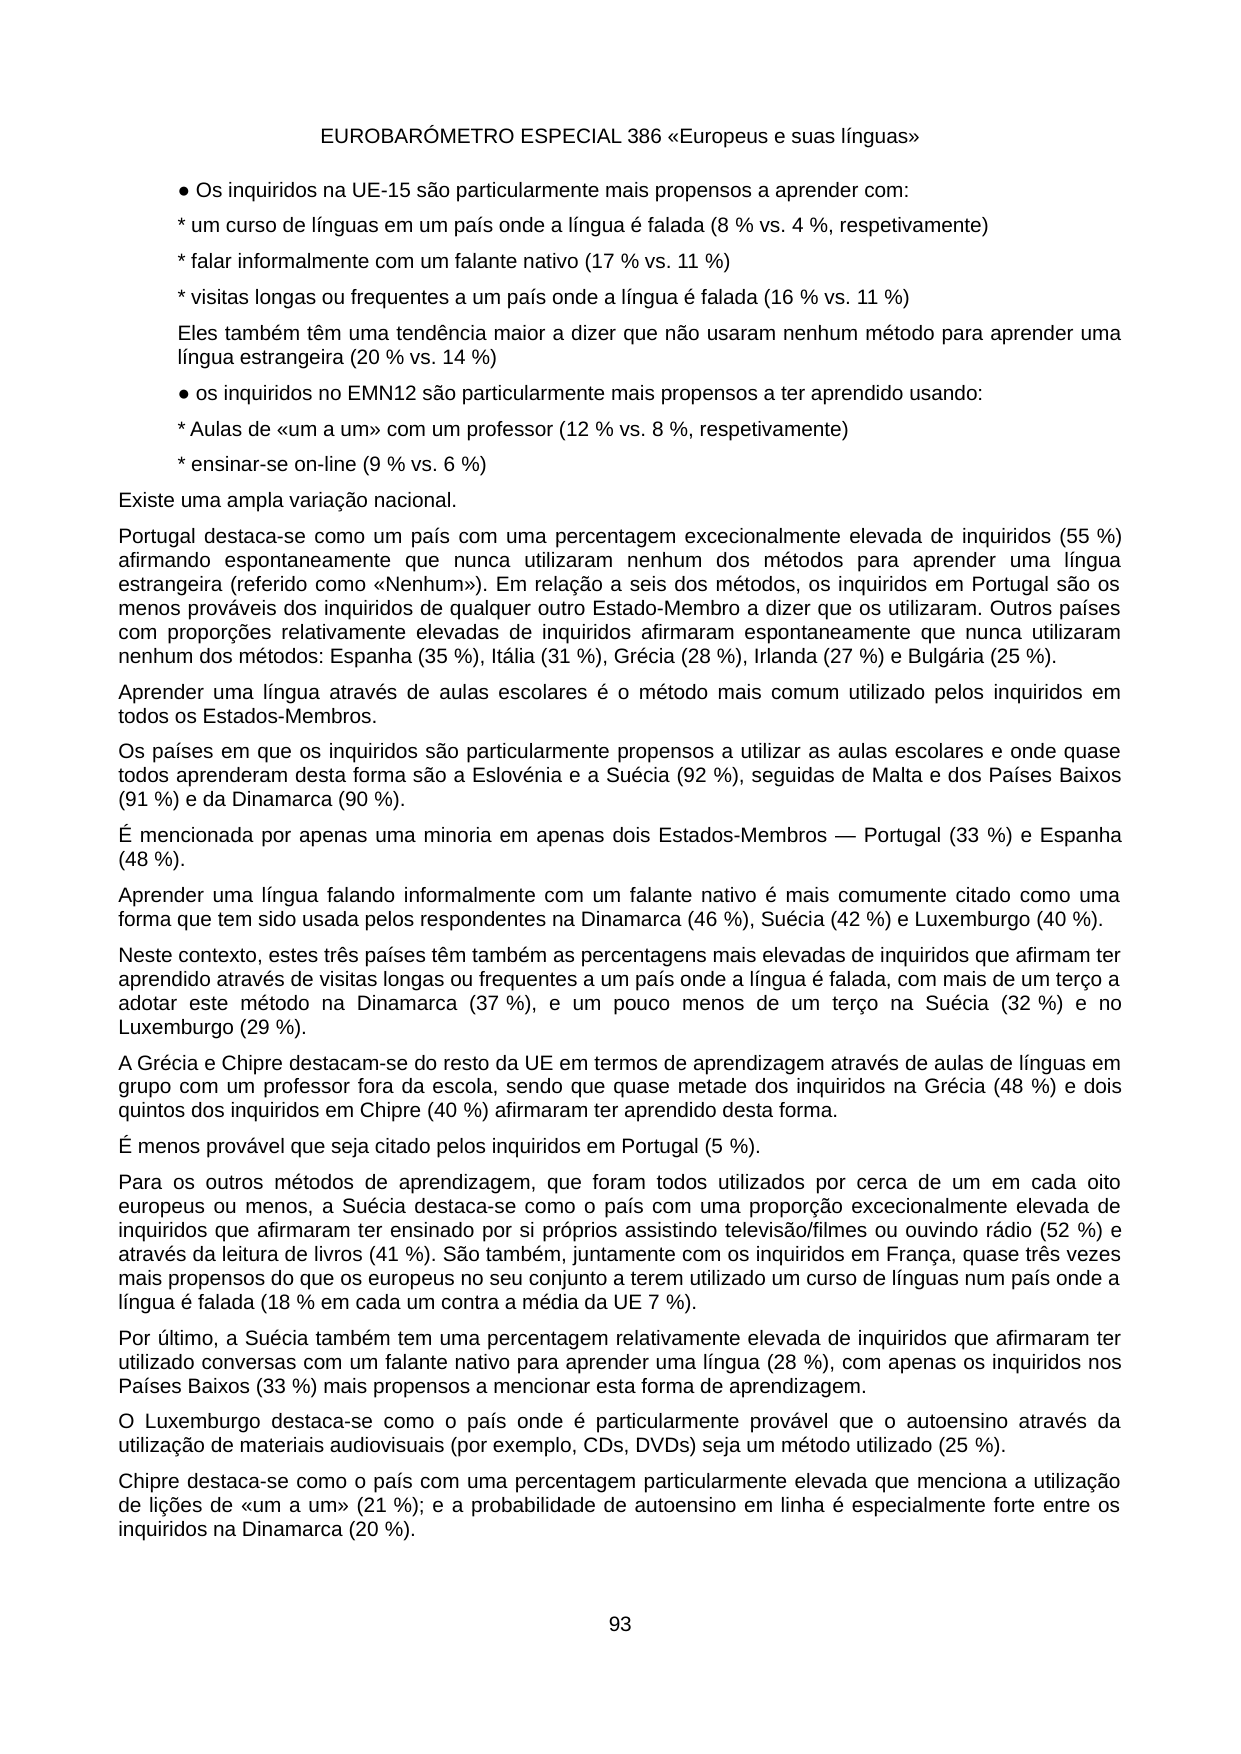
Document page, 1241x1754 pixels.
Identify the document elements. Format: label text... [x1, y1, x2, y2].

text É mencionada por apenas uma minoria em apenas dois Estados-Membros — Portugal (33 %) e Espanha (48 %). [118, 823, 1122, 871]
text Existe uma ampla variação nacional. [118, 488, 1122, 512]
text * visitas longas ou frequentes a um país onde a língua é falada (16 % vs. 11 %) [177, 285, 1122, 309]
text O Luxemburgo destaca-se como o país onde é particularmente provável que o autoensino através da utilização de materiais audiovisuais (por exemplo, CDs, DVDs) seja um método utilizado (25 %). [118, 1409, 1122, 1457]
text Para os outros métodos de aprendizagem, que foram todos utilizados por cerca de um em cada oito europeus ou menos, a Suécia destaca-se como o país com uma proporção excecionalmente elevada de inquiridos que afirmaram ter ensinado por si próprios assistindo televisão/filmes ou ouvindo rádio (52 %) e através da leitura de livros (41 %). São também, juntamente com os inquiridos em França, quase três vezes mais propensos do que os europeus no seu conjunto a terem utilizado um curso de línguas num país onde a língua é falada (18 % em cada um contra a média da UE 7 %). [118, 1170, 1122, 1314]
text ● Os inquiridos na UE-15 são particularmente mais propensos a aprender com: [177, 177, 1122, 201]
text * um curso de línguas em um país onde a língua é falada (8 % vs. 4 %, respetivamente) [177, 213, 1122, 237]
text É menos provável que seja citado pelos inquiridos em Portugal (5 %). [118, 1134, 1122, 1158]
text A Grécia e Chipre destacam-se do resto da UE em termos de aprendizagem através de aulas de línguas em grupo com um professor fora da escola, sendo que quase metade dos inquiridos na Grécia (48 %) e dois quintos dos inquiridos em Chipre (40 %) afirmaram ter aprendido desta forma. [118, 1050, 1122, 1122]
text Portugal destaca-se como um país com uma percentagem excecionalmente elevada de inquiridos (55 %) afirmando espontaneamente que nunca utilizaram nenhum dos métodos para aprender uma língua estrangeira (referido como «Nenhum»). Em relação a seis dos métodos, os inquiridos em Portugal são os menos prováveis dos inquiridos de qualquer outro Estado-Membro a dizer que os utilizaram. Outros países com proporções relativamente elevadas de inquiridos afirmaram espontaneamente que nunca utilizaram nenhum dos métodos: Espanha (35 %), Itália (31 %), Grécia (28 %), Irlanda (27 %) e Bulgária (25 %). [118, 524, 1122, 668]
text Chipre destaca-se como o país com uma percentagem particularmente elevada que menciona a utilização de lições de «um a um» (21 %); e a probabilidade de autoensino em linha é especialmente forte entre os inquiridos na Dinamarca (20 %). [118, 1469, 1122, 1541]
text * falar informalmente com um falante nativo (17 % vs. 11 %) [177, 249, 1122, 273]
text Os países em que os inquiridos são particularmente propensos a utilizar as aulas escolares e onde quase todos aprenderam desta forma são a Eslovénia e a Suécia (92 %), seguidas de Malta e dos Países Baixos (91 %) e da Dinamarca (90 %). [118, 739, 1122, 811]
text * ensinar-se on-line (9 % vs. 6 %) [177, 452, 1122, 476]
text Por último, a Suécia também tem uma percentagem relativamente elevada de inquiridos que afirmaram ter utilizado conversas com um falante nativo para aprender uma língua (28 %), com apenas os inquiridos nos Países Baixos (33 %) mais propensos a mencionar esta forma de aprendizagem. [118, 1326, 1122, 1397]
text * Aulas de «um a um» com um professor (12 % vs. 8 %, respetivamente) [177, 416, 1122, 440]
text ● os inquiridos no EMN12 são particularmente mais propensos a ter aprendido usando: [177, 381, 1122, 404]
text Aprender uma língua através de aulas escolares é o método mais comum utilizado pelos inquiridos em todos os Estados-Membros. [118, 679, 1122, 727]
text Aprender uma língua falando informalmente com um falante nativo é mais comumente citado como uma forma que tem sido usada pelos respondentes na Dinamarca (46 %), Suécia (42 %) e Luxemburgo (40 %). [118, 883, 1122, 931]
text Eles também têm uma tendência maior a dizer que não usaram nenhum método para aprender uma língua estrangeira (20 % vs. 14 %) [177, 321, 1122, 369]
text Neste contexto, estes três países têm também as percentagens mais elevadas de inquiridos que afirmam ter aprendido através de visitas longas ou frequentes a um país onde a língua é falada, com mais de um terço a adotar este método na Dinamarca (37 %), e um pouco menos de um terço na Suécia (32 %) e no Luxemburgo (29 %). [118, 943, 1122, 1038]
